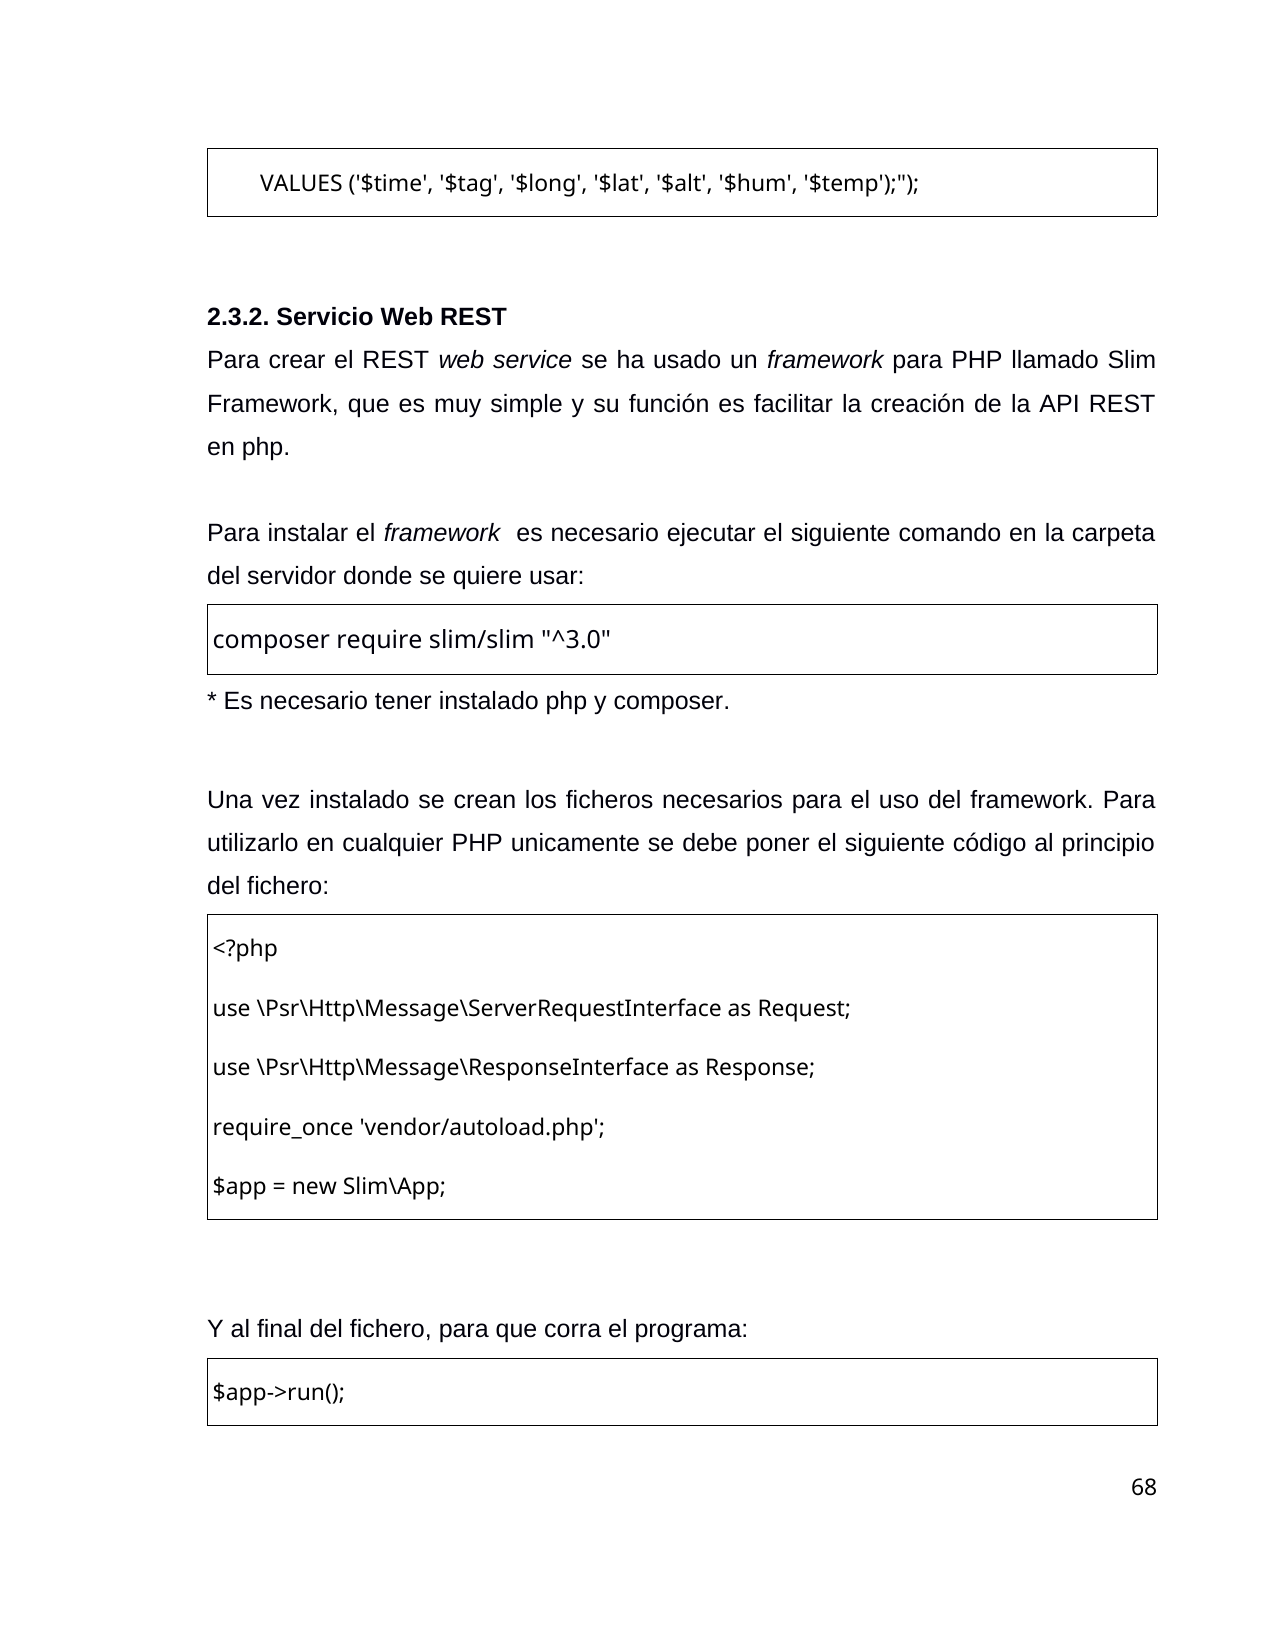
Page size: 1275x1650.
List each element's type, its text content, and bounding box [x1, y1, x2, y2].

text Una vez instalado se crean los ficheros necesarios para el uso del framework. Para utilizarlo en cualquier PHP unicamente se debe poner el siguiente código al principio del fichero: [207, 784, 1157, 899]
text 2.3.2. Servicio Web REST [207, 302, 1157, 331]
table_header <?php use \Psr\Http\Message\ServerRequestInterface as Request; use \Psr\Http\Message\ResponseInterface as Response; require_once 'vendor/autoload.php'; $app = new Slim\App; [208, 915, 1157, 1219]
text * Es necesario tener instalado php y composer. [207, 686, 1157, 715]
text Para crear el REST web service se ha usado un framework para PHP llamado Slim Framework, que es muy simple y su función es facilitar la creación de la API REST en php. [207, 346, 1157, 461]
table_header $app->run(); [208, 1359, 1157, 1425]
table_header VALUES ('$time', '$tag', '$long', '$lat', '$alt', '$hum', '$temp');"); [208, 149, 1157, 216]
table_header composer require slim/slim "^3.0" [208, 605, 1157, 673]
text Y al final del fichero, para que corra el programa: [207, 1314, 1157, 1343]
text Para instalar el framework es necesario ejecutar el siguiente comando en la carpeta del servidor donde se quiere usar: [207, 518, 1157, 590]
